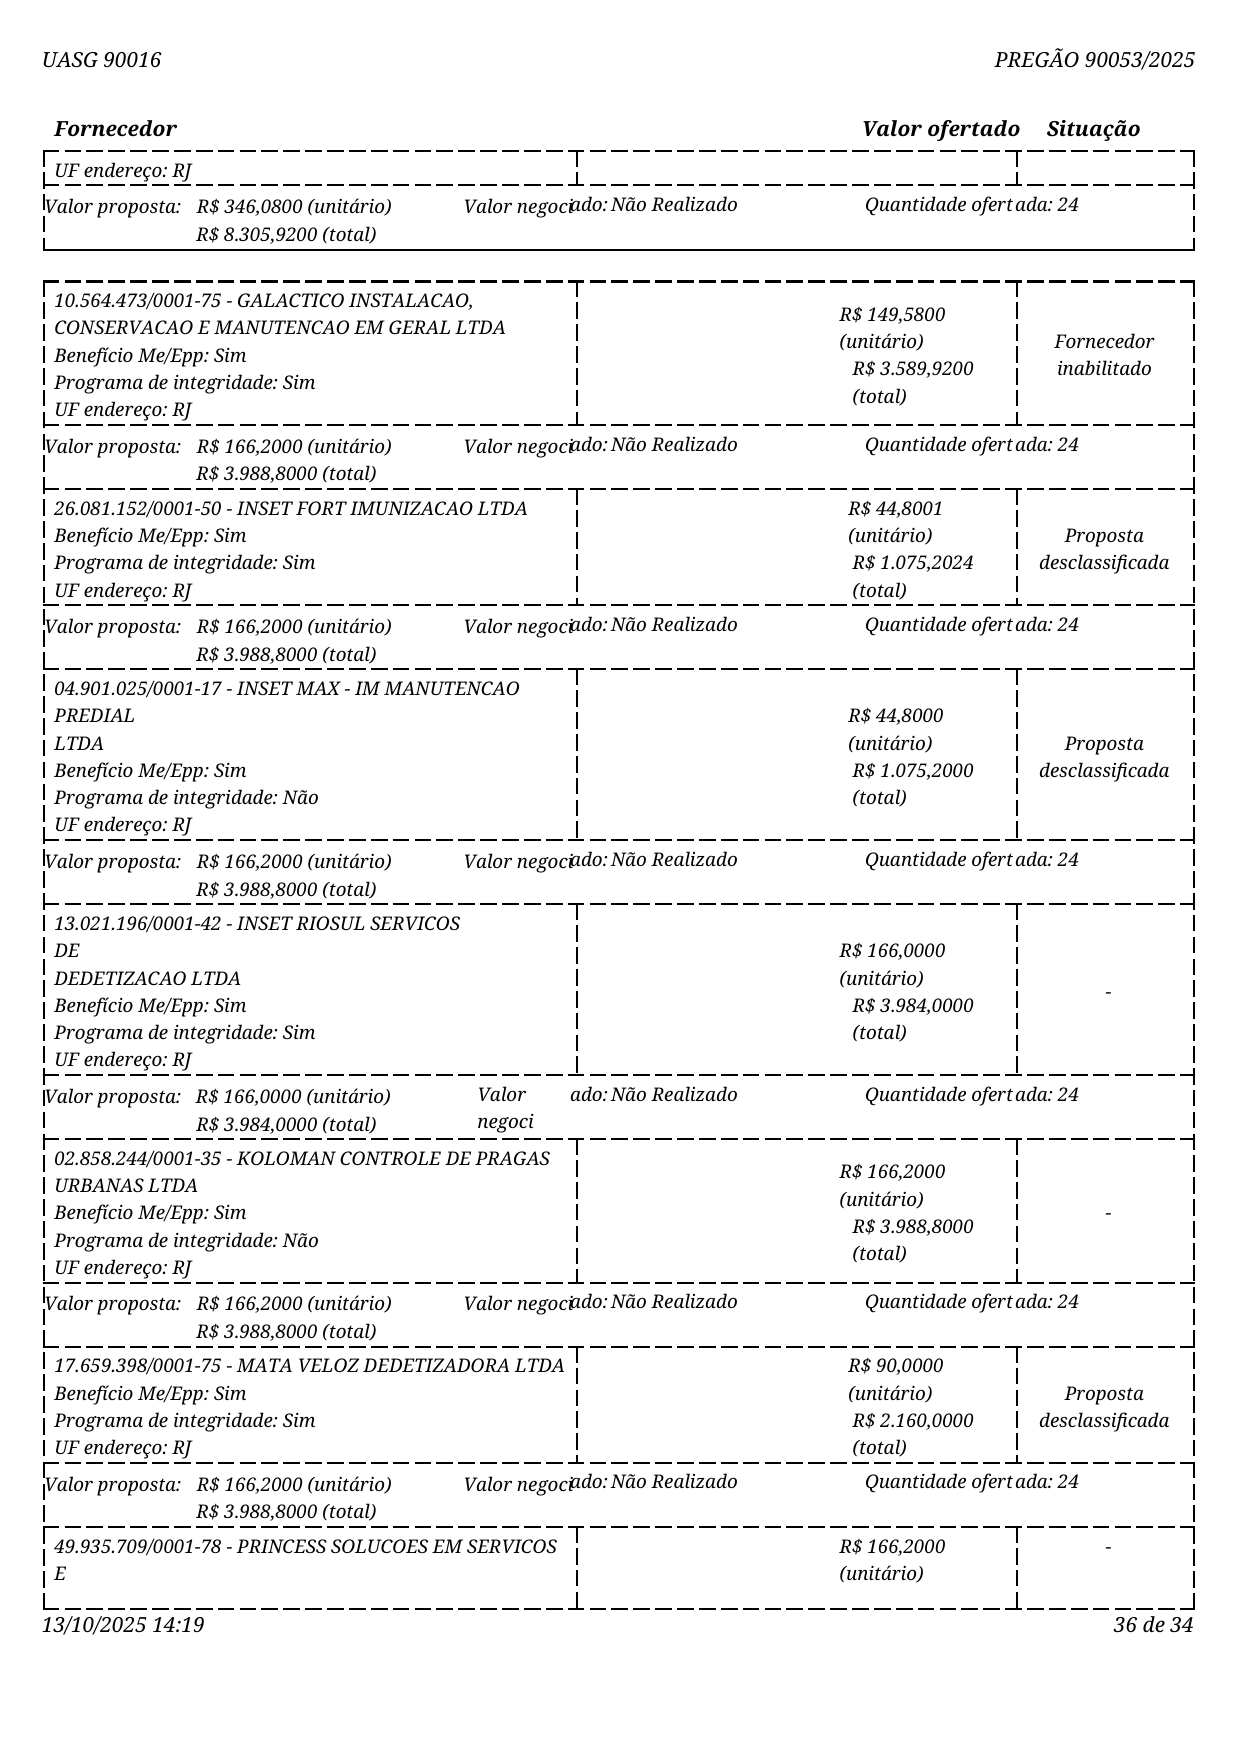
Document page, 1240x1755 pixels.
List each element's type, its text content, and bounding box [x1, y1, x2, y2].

table_cell [1101, 184, 1194, 248]
table_cell 04.901.025/0001-17 - INSET MAX - IM MANUTENCAO PREDIAL LTDA Benefício Me/Epp: Sim Programa de integridade: Não UF endereço: RJ [44, 668, 577, 839]
table_cell [1017, 1526, 1101, 1608]
table_cell ado: Não Realizado [577, 184, 839, 248]
table_cell [577, 488, 839, 604]
table_cell Quantidade ofert [839, 1462, 1017, 1526]
table_cell Proposta desclassificada [1017, 1346, 1194, 1462]
table_cell ado: Não Realizado [577, 1462, 839, 1526]
table_cell ada: 24 [1017, 1074, 1101, 1138]
table_cell [577, 668, 839, 839]
table_cell ado: Não Realizado [577, 424, 839, 488]
table_cell Valor proposta: R$ 166,2000 (unitário) Valor negoci R$ 3.988,8000 (total) [44, 1462, 577, 1526]
table_cell [577, 150, 839, 184]
table_cell R$ 44,8000 (unitário) R$ 1.075,2000 (total) [839, 668, 1017, 839]
table_cell - [1101, 1138, 1194, 1282]
table_cell Valor proposta: R$ 166,2000 (unitário) Valor negoci R$ 3.988,8000 (total) [44, 604, 577, 668]
table_cell ada: 24 [1017, 184, 1101, 248]
table_cell ada: 24 [1017, 839, 1194, 903]
table_cell Valor negoci [477, 1074, 577, 1138]
table_cell Valor proposta: R$ 166,2000 (unitário) Valor negoci R$ 3.988,8000 (total) [44, 424, 577, 488]
table_cell [577, 1526, 839, 1608]
table_cell Valor proposta: R$ 346,0800 (unitário) Valor negoci R$ 8.305,9200 (total) [44, 184, 577, 248]
table_cell Quantidade ofert [839, 1282, 1017, 1346]
table_cell [577, 1346, 839, 1462]
table_cell - [1101, 150, 1194, 184]
table_cell - [1101, 903, 1194, 1074]
table_cell 17.659.398/0001-75 - MATA VELOZ DEDETIZADORA LTDA Benefício Me/Epp: Sim Programa de integridade: Sim UF endereço: RJ [44, 1346, 577, 1462]
table_cell [1101, 1074, 1194, 1138]
table_cell Valor proposta: R$ 166,0000 (unitário) R$ 3.984,0000 (total) [44, 1074, 477, 1138]
table_cell ado: Não Realizado [577, 1074, 839, 1138]
table_cell [1101, 1282, 1194, 1346]
table_cell R$ 90,0000 (unitário) R$ 2.160,0000 (total) [839, 1346, 1017, 1462]
table_cell Quantidade ofert [839, 424, 1017, 488]
table_header Fornecedor inabilitado [1017, 280, 1194, 424]
table_cell R$ 44,8001 (unitário) R$ 1.075,2024 (total) [839, 488, 1017, 604]
table_cell R$ 166,0000 (unitário) R$ 3.984,0000 (total) [839, 903, 1017, 1074]
table_cell Proposta desclassificada [1017, 668, 1194, 839]
table_cell R$ 166,2000 (unitário) R$ 3.988,8000 (total) [839, 1138, 1017, 1282]
table_cell ada: 24 [1017, 604, 1194, 668]
table_cell ada: 24 [1017, 1462, 1194, 1526]
table_cell - [1101, 1526, 1194, 1608]
table_cell 49.935.709/0001-78 - PRINCESS SOLUCOES EM SERVICOS E [44, 1526, 577, 1608]
table_cell 26.081.152/0001-50 - INSET FORT IMUNIZACAO LTDA Benefício Me/Epp: Sim Programa de integridade: Sim UF endereço: RJ [44, 488, 577, 604]
table_cell ado: Não Realizado [577, 604, 839, 668]
table_cell ado: Não Realizado [577, 839, 839, 903]
table_cell ado: Não Realizado [577, 1282, 839, 1346]
table_cell R$ 166,2000 (unitário) [839, 1526, 1017, 1608]
table_cell Quantidade ofert [839, 184, 1017, 248]
table_cell UF endereço: RJ [44, 150, 577, 184]
table_cell 02.858.244/0001-35 - KOLOMAN CONTROLE DE PRAGAS URBANAS LTDA Benefício Me/Epp: Sim Programa de integridade: Não UF endereço: RJ [44, 1138, 577, 1282]
table_cell Valor proposta: R$ 166,2000 (unitário) Valor negoci R$ 3.988,8000 (total) [44, 1282, 577, 1346]
table_cell Proposta desclassificada [1017, 488, 1194, 604]
table_cell [477, 903, 577, 1074]
table_cell [839, 150, 1017, 184]
table_cell Quantidade ofert [839, 604, 1017, 668]
table_cell [577, 903, 839, 1074]
table_header [577, 280, 839, 424]
table_cell [1017, 150, 1101, 184]
table_header R$ 149,5800 (unitário) R$ 3.589,9200 (total) [839, 280, 1017, 424]
table_cell [1017, 1138, 1101, 1282]
table_header 10.564.473/0001-75 - GALACTICO INSTALACAO, CONSERVACAO E MANUTENCAO EM GERAL LTDA Benefício Me/Epp: Sim Programa de integridade: Sim UF endereço: RJ [44, 280, 577, 424]
table_cell Quantidade ofert [839, 1074, 1017, 1138]
table_cell 13.021.196/0001-42 - INSET RIOSUL SERVICOS DE DEDETIZACAO LTDA Benefício Me/Epp: Sim Programa de integridade: Sim UF endereço: RJ [44, 903, 477, 1074]
table_cell [577, 1138, 839, 1282]
table_cell ada: 24 [1017, 1282, 1101, 1346]
table_cell ada: 24 [1017, 424, 1194, 488]
table_cell [1017, 903, 1101, 1074]
table_cell Valor proposta: R$ 166,2000 (unitário) Valor negoci R$ 3.988,8000 (total) [44, 839, 577, 903]
table_cell Quantidade ofert [839, 839, 1017, 903]
